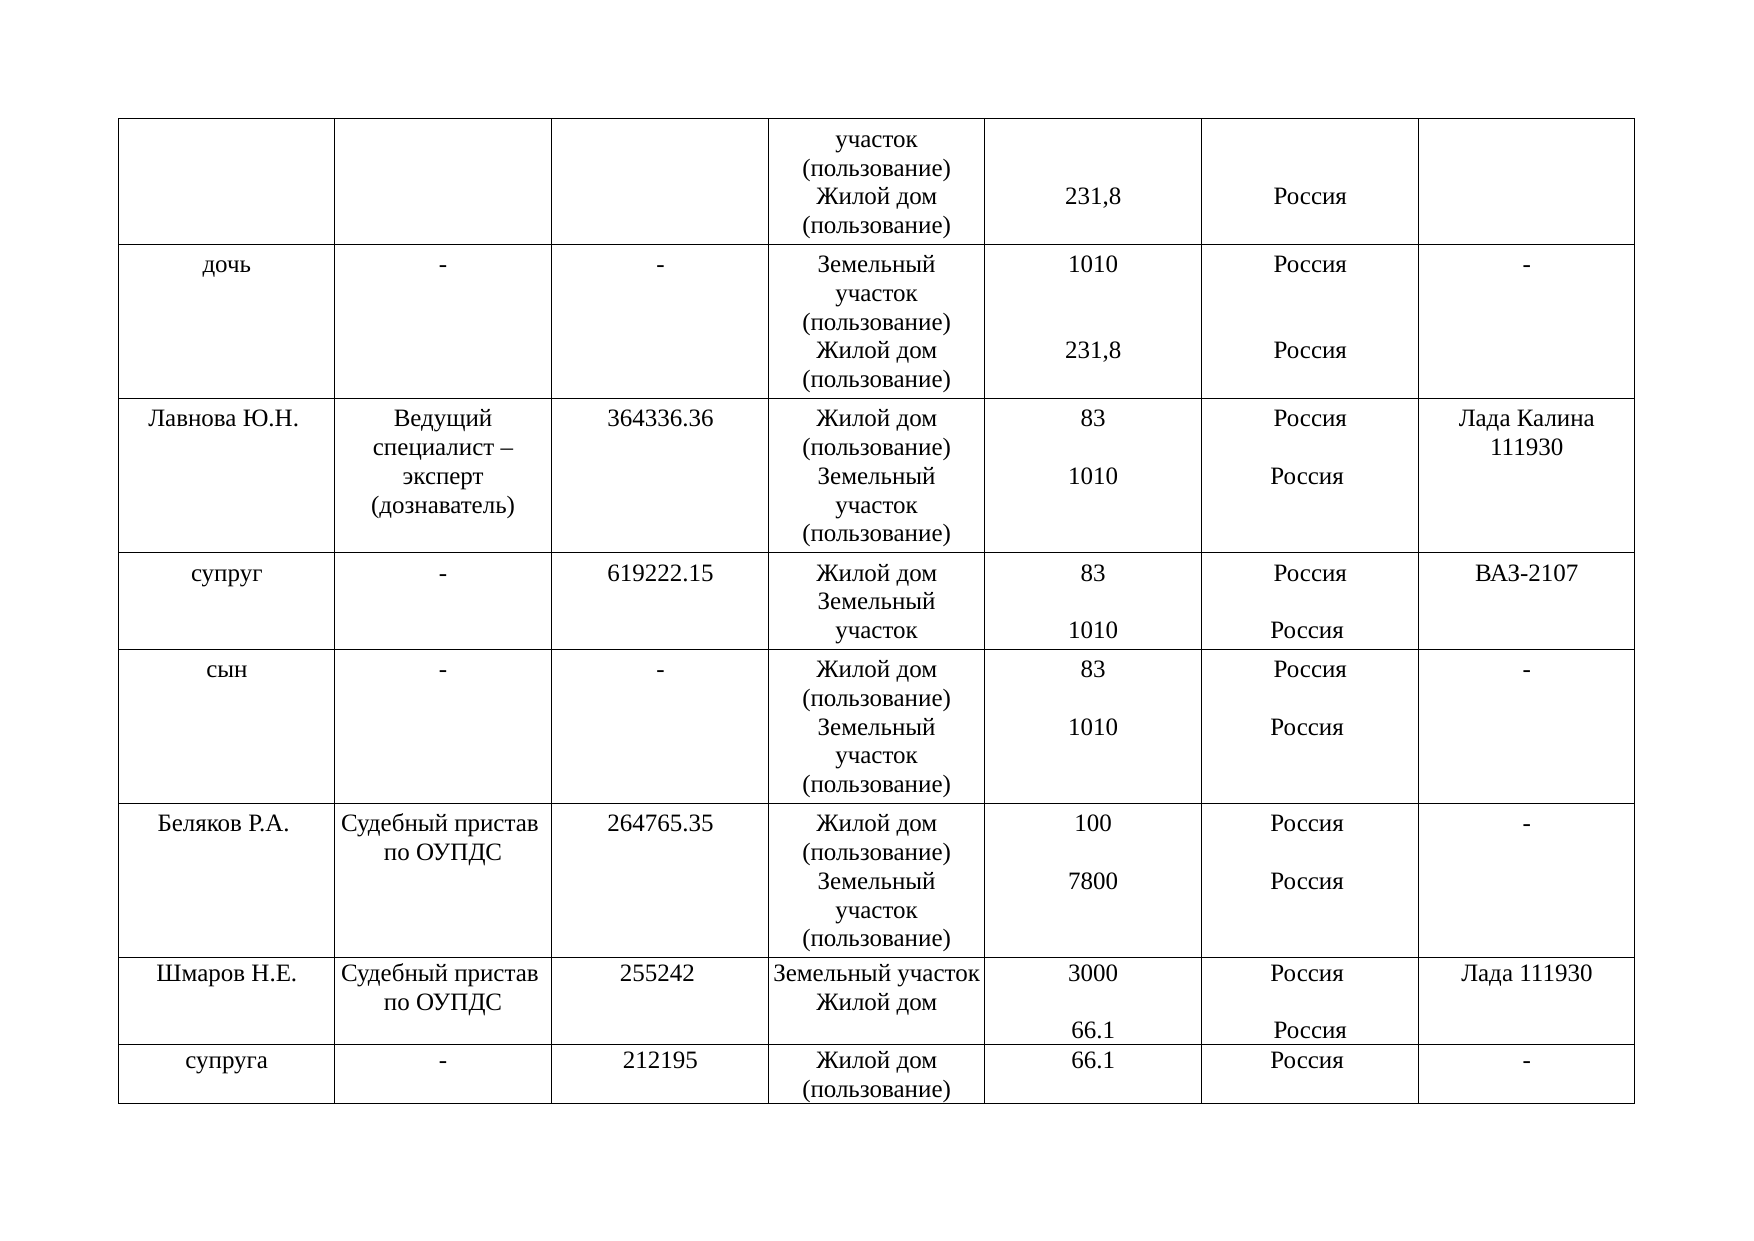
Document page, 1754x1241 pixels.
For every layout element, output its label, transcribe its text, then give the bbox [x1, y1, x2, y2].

table_cell Жилой дом (пользование) Земельный участок (пользование) [769, 650, 984, 803]
table_cell 3000 66.1 [985, 958, 1201, 1044]
table_cell [119, 119, 334, 243]
table_cell 255242 [552, 958, 768, 1044]
table_cell 212195 [552, 1045, 768, 1103]
table_cell 264765,35 [552, 804, 768, 957]
table_cell 83 1010 [985, 399, 1201, 552]
table_cell Жилой дом (пользование) Земельный участок (пользование) [769, 804, 984, 957]
table_cell - [552, 245, 768, 398]
table_cell Россия Россия [1202, 650, 1418, 803]
table_cell Лада 111930 [1419, 958, 1634, 1044]
table_cell Жилой дом (пользование) Земельный участок (пользование) [769, 399, 984, 552]
table_cell Россия Россия [1202, 399, 1418, 552]
table_cell - [335, 1045, 551, 1103]
table_cell - [335, 650, 551, 803]
table_cell Судебный пристав по ОУПДС [335, 804, 551, 957]
table_cell 619222,15 [552, 553, 768, 648]
table_cell сын [119, 650, 334, 803]
table_cell Шмаров Н.Е. [119, 958, 334, 1044]
table_cell 83 1010 [985, 553, 1201, 648]
table_cell участок (пользование) Жилой дом (пользование) [769, 119, 984, 243]
table_cell Россия Россия [1202, 804, 1418, 957]
table_cell 1010 231,8 [985, 245, 1201, 398]
table_cell ВАЗ-2107 [1419, 553, 1634, 648]
table_cell Лада Калина 111930 [1419, 399, 1634, 552]
table_cell 66.1 [985, 1045, 1201, 1103]
table_cell - [552, 650, 768, 803]
table_cell 231,8 [985, 119, 1201, 243]
table_cell Земельный участок (пользование) Жилой дом (пользование) [769, 245, 984, 398]
table_cell Жилой дом Земельный участок [769, 553, 984, 648]
table_cell - [1419, 245, 1634, 398]
table_cell Ведущий специалист – эксперт (дознаватель) [335, 399, 551, 552]
table_cell дочь [119, 245, 334, 398]
table_cell - [1419, 650, 1634, 803]
table_cell 100 7800 [985, 804, 1201, 957]
table_cell Россия Россия [1202, 553, 1418, 648]
table_cell - [335, 119, 551, 243]
table_cell 83 1010 [985, 650, 1201, 803]
table_cell Россия [1202, 1045, 1418, 1103]
table_cell Земельный участок Жилой дом [769, 958, 984, 1044]
table_cell - [335, 553, 551, 648]
table_cell Судебный пристав по ОУПДС [335, 958, 551, 1044]
table_cell Россия Россия [1202, 245, 1418, 398]
table_cell Лавнова Ю.Н. [119, 399, 334, 552]
table_cell супруг [119, 553, 334, 648]
table_cell 364336,36 [552, 399, 768, 552]
table_cell супруга [119, 1045, 334, 1103]
table_cell - [335, 245, 551, 398]
table_cell - [1419, 1045, 1634, 1103]
table_cell Беляков Р.А. [119, 804, 334, 957]
table_cell Жилой дом (пользование) [769, 1045, 984, 1103]
table_cell Россия Россия [1202, 958, 1418, 1044]
table_cell Россия [1202, 119, 1418, 243]
table_cell - [1419, 804, 1634, 957]
table_cell [552, 119, 768, 243]
table_cell - [1419, 119, 1634, 243]
